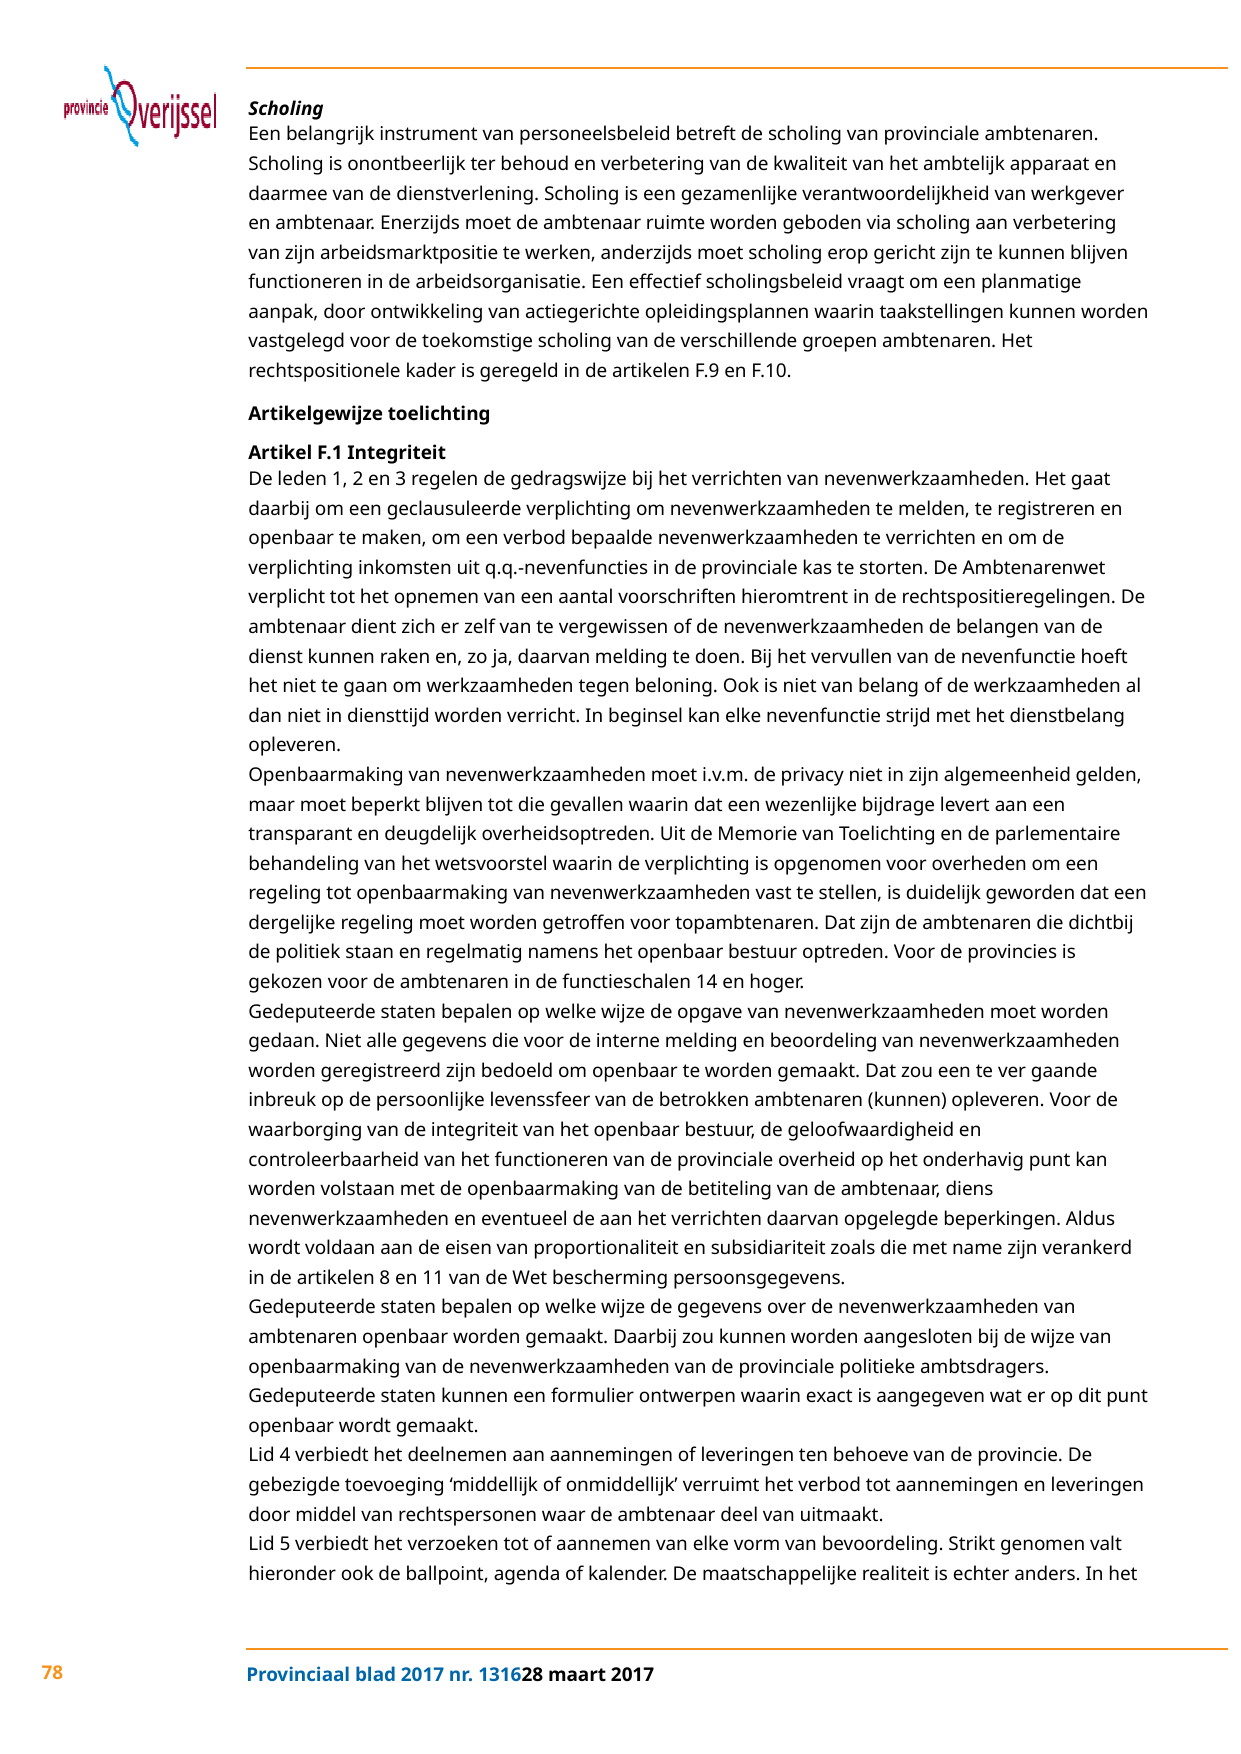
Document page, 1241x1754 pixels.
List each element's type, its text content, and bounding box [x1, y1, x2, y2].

text Scholing [248, 95, 1152, 121]
text Een belangrijk instrument van personeelsbeleid betreft de scholing van provinciale ambtenaren. Scholing is onontbeerlijk ter behoud en verbetering van de kwaliteit van het ambtelijk apparaat en daarmee van de dienstverlening. Scholing is een gezamenlijke verantwoordelijkheid van werkgever en ambtenaar. Enerzijds moet de ambtenaar ruimte worden geboden via scholing aan verbetering van zijn arbeidsmarktpositie te werken, anderzijds moet scholing erop gericht zijn te kunnen blijven functioneren in de arbeidsorganisatie. Een effectief scholingsbeleid vraagt om een planmatige aanpak, door ontwikkeling van actiegerichte opleidingsplannen waarin taakstellingen kunnen worden vastgelegd voor de toekomstige scholing van de verschillende groepen ambtenaren. Het rechtspositionele kader is geregeld in de artikelen F.9 en F.10. [248, 121, 1152, 383]
text Lid 4 verbiedt het deelnemen aan aannemingen of leveringen ten behoeve van de provincie. De gebezigde toevoeging ‘middellijk of onmiddellijk’ verruimt het verbod tot aannemingen en leveringen door middel van rechtspersonen waar de ambtenaar deel van uitmaakt. [248, 1442, 1152, 1526]
text Artikel F.1 Integriteit [248, 439, 1152, 465]
picture [41, 47, 231, 172]
text Artikelgewijze toelichting [248, 400, 1152, 426]
text De leden 1, 2 en 3 regelen de gedragswijze bij het verrichten van nevenwerkzaamheden. Het gaat daarbij om een geclausuleerde verplichting om nevenwerkzaamheden te melden, te registreren en openbaar te maken, om een verbod bepaalde nevenwerkzaamheden te verrichten en om de verplichting inkomsten uit q.q.-nevenfuncties in de provinciale kas te storten. De Ambtenarenwet verplicht tot het opnemen van een aantal voorschriften hieromtrent in de rechtspositieregelingen. De ambtenaar dient zich er zelf van te vergewissen of de nevenwerkzaamheden de belangen van de dienst kunnen raken en, zo ja, daarvan melding te doen. Bij het vervullen van de nevenfunctie hoeft het niet te gaan om werkzaamheden tegen beloning. Ook is niet van belang of de werkzaamheden al dan niet in diensttijd worden verricht. In beginsel kan elke nevenfunctie strijd met het dienstbelang opleveren. [248, 465, 1152, 757]
text Gedeputeerde staten bepalen op welke wijze de gegevens over de nevenwerkzaamheden van ambtenaren openbaar worden gemaakt. Daarbij zou kunnen worden aangesloten bij de wijze van openbaarmaking van de nevenwerkzaamheden van de provinciale politieke ambtsdragers. Gedeputeerde staten kunnen een formulier ontwerpen waarin exact is aangegeven wat er op dit punt openbaar wordt gemaakt. [248, 1294, 1152, 1438]
text Lid 5 verbiedt het verzoeken tot of aannemen van elke vorm van bevoordeling. Strikt genomen valt hieronder ook de ballpoint, agenda of kalender. De maatschappelijke realiteit is echter anders. In het [248, 1530, 1152, 1586]
text Openbaarmaking van nevenwerkzaamheden moet i.v.m. de privacy niet in zijn algemeenheid gelden, maar moet beperkt blijven tot die gevallen waarin dat een wezenlijke bijdrage levert aan een transparant en deugdelijk overheidsoptreden. Uit de Memorie van Toelichting en de parlementaire behandeling van het wetsvoorstel waarin de verplichting is opgenomen voor overheden om een regeling tot openbaarmaking van nevenwerkzaamheden vast te stellen, is duidelijk geworden dat een dergelijke regeling moet worden getroffen voor topambtenaren. Dat zijn de ambtenaren die dichtbij de politiek staan en regelmatig namens het openbaar bestuur optreden. Voor de provincies is gekozen voor de ambtenaren in de functieschalen 14 en hoger. [248, 761, 1152, 994]
text Gedeputeerde staten bepalen op welke wijze de opgave van nevenwerkzaamheden moet worden gedaan. Niet alle gegevens die voor de interne melding en beoordeling van nevenwerkzaamheden worden geregistreerd zijn bedoeld om openbaar te worden gemaakt. Dat zou een te ver gaande inbreuk op de persoonlijke levenssfeer van de betrokken ambtenaren (kunnen) opleveren. Voor de waarborging van de integriteit van het openbaar bestuur, de geloofwaardigheid en controleerbaarheid van het functioneren van de provinciale overheid op het onderhavig punt kan worden volstaan met de openbaarmaking van de betiteling van de ambtenaar, diens nevenwerkzaamheden en eventueel de aan het verrichten daarvan opgelegde beperkingen. Aldus wordt voldaan aan de eisen van proportionaliteit en subsidiariteit zoals die met name zijn verankerd in de artikelen 8 en 11 van de Wet bescherming persoonsgegevens. [248, 998, 1152, 1290]
